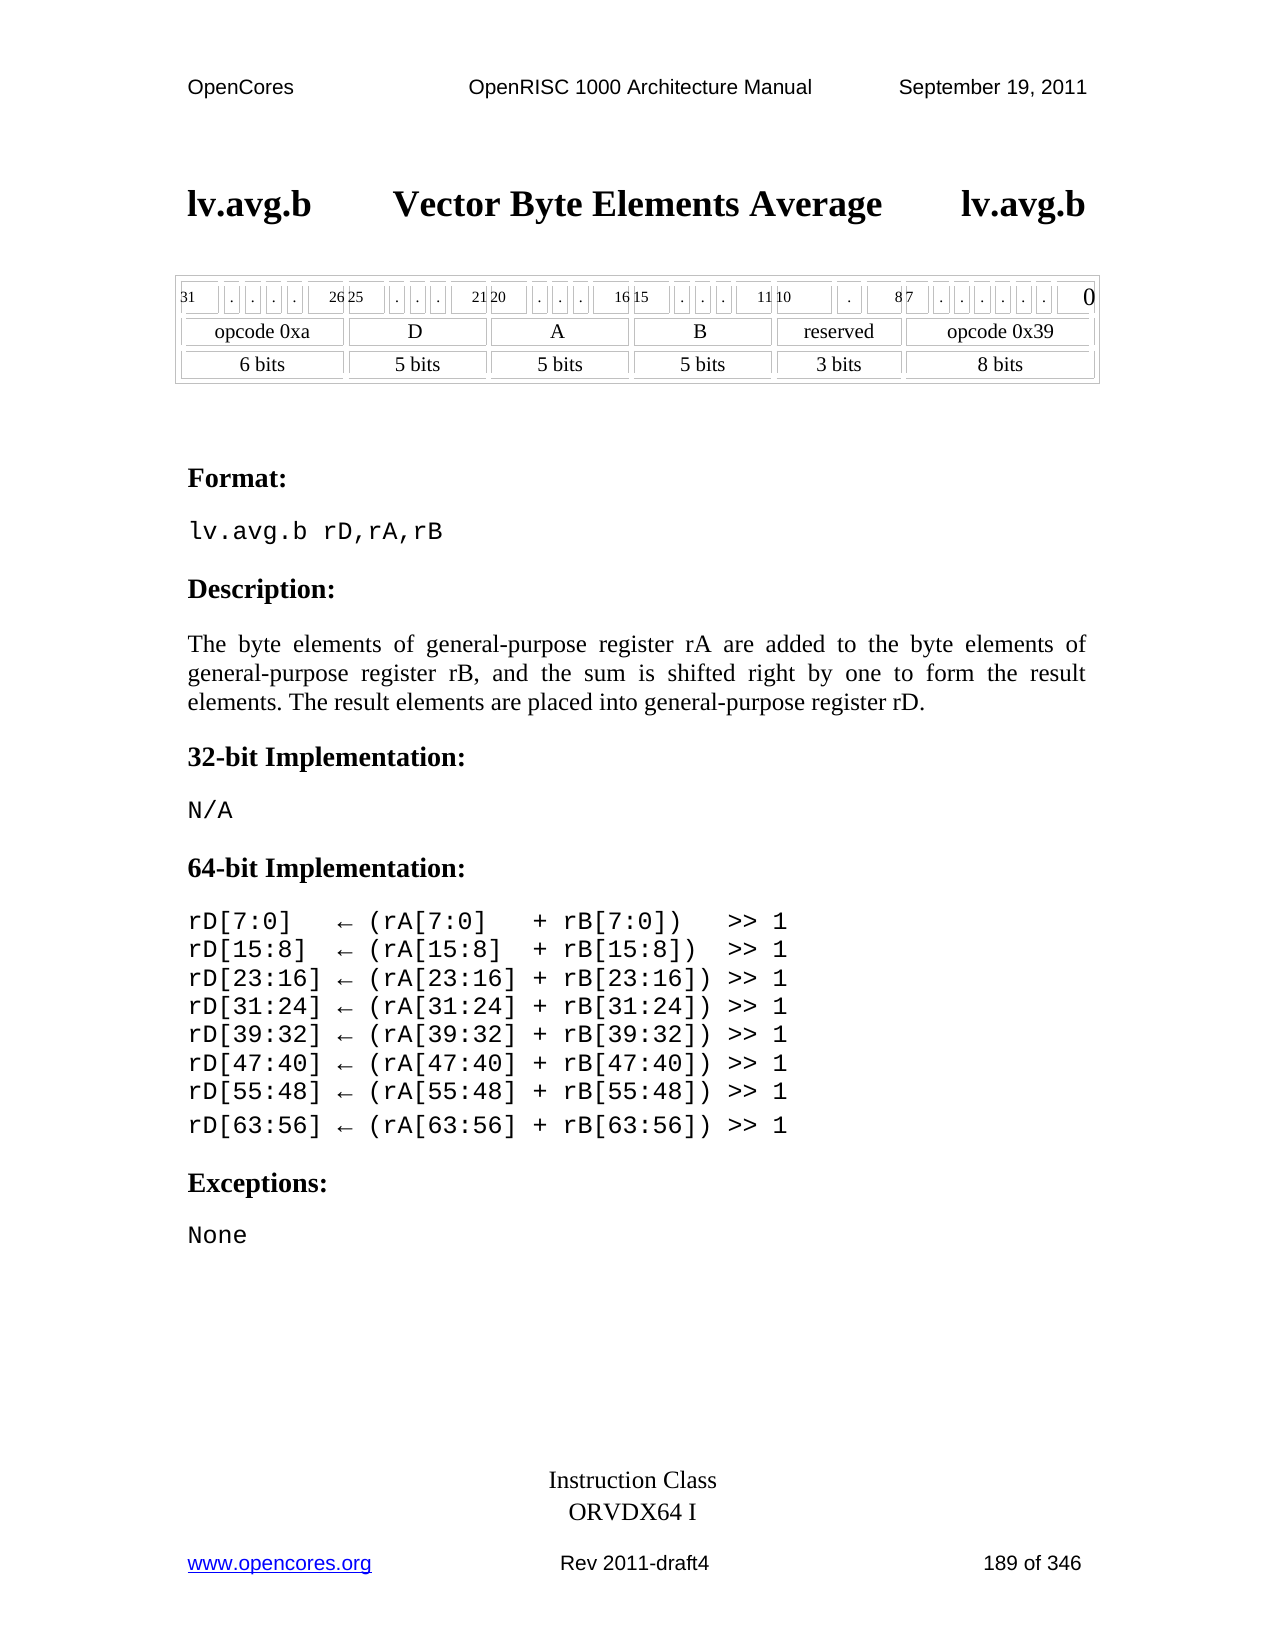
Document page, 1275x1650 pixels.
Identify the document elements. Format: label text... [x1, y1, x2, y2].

text Description: [187, 572, 1087, 604]
text 64-bit Implementation: [187, 851, 1087, 883]
text N/A [187, 798, 1087, 826]
text 32-bit Implementation: [187, 740, 1087, 773]
text Format: [187, 461, 1087, 493]
text None [187, 1223, 1087, 1251]
text The byte elements of general-purpose register rA are added to the byte elements of general-purpose register rB, and the sum is shifted right by one to form the result elements. The result elements are placed into general-purpose register rD. [187, 629, 1087, 715]
text rD[7:0] ← (rA[7:0] + rB[7:0]) >> 1 rD[15:8] ← (rA[15:8] + rB[15:8]) >> 1 rD[23:16] ← (rA[23:16] + rB[23:16]) >> 1 rD[31:24] ← (rA[31:24] + rB[31:24]) >> 1 rD[39:32] ← (rA[39:32] + rB[39:32]) >> 1 rD[47:40] ← (rA[47:40] + rB[47:40]) >> 1 rD[55:48] ← (rA[55:48] + rB[55:48]) >> 1 rD[63:56] ← (rA[63:56] + rB[63:56]) >> 1 [187, 908, 1087, 1141]
text lv.avg.b rD,rA,rB [187, 518, 1087, 547]
text Exceptions: [187, 1166, 1087, 1198]
